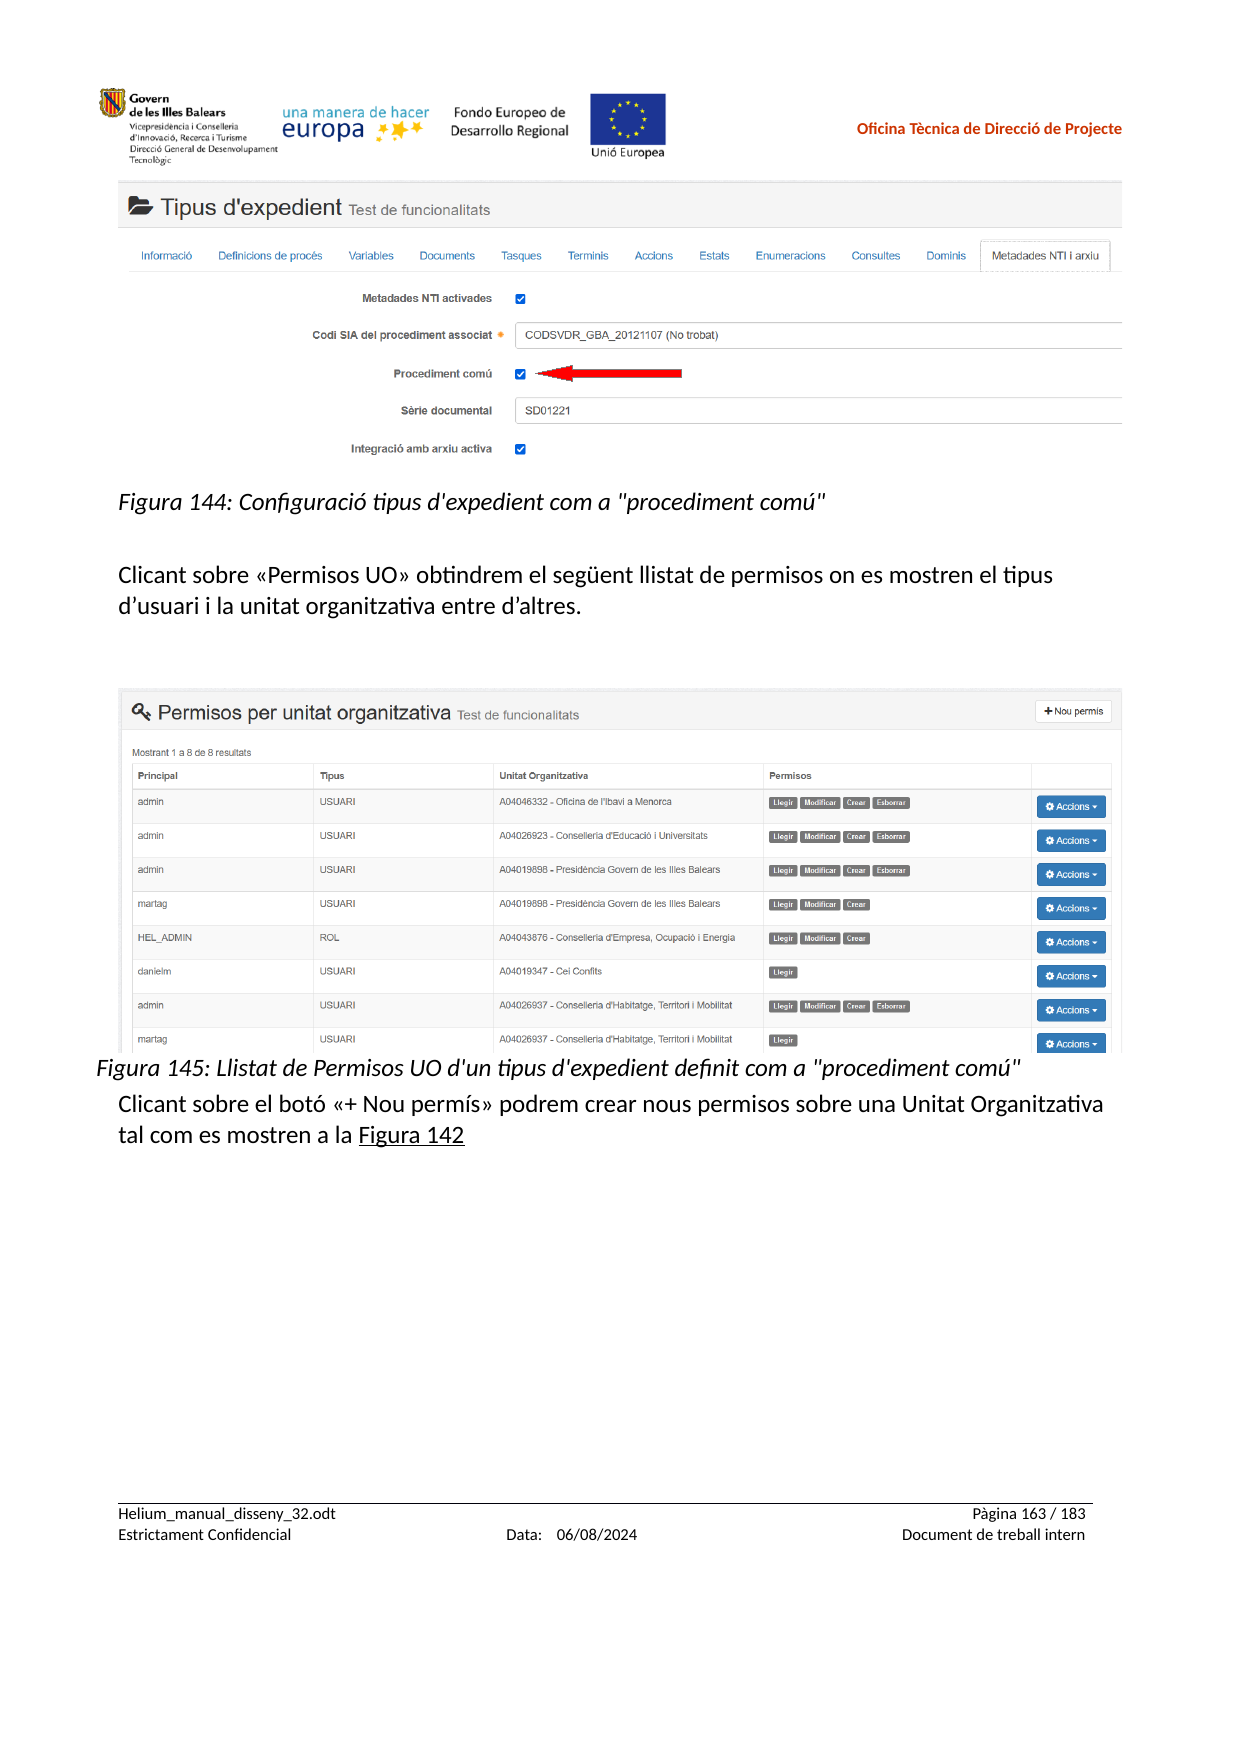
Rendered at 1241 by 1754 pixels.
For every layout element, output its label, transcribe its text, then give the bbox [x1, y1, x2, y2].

picture [118, 688, 1123, 1053]
text Clicant sobre el botó «+ Nou permís» podrem crear nous permisos sobre una Unitat Organitzativa tal com es mostren a la Figura 142 [118, 1088, 1122, 1149]
text Figura 145: Llistat de Permisos UO d'un tipus d'expedient definit com a "procediment comú" [96, 1053, 1144, 1083]
text Figura 144: Configuració tipus d'expedient com a "procediment comú" [118, 486, 1122, 516]
picture [118, 180, 1123, 486]
text Clicant sobre «Permisos UO» obtindrem el següent llistat de permisos on es mostren el tipus d’usuari i la unitat organitzativa entre d’altres. [118, 559, 1122, 620]
picture [99, 87, 668, 166]
